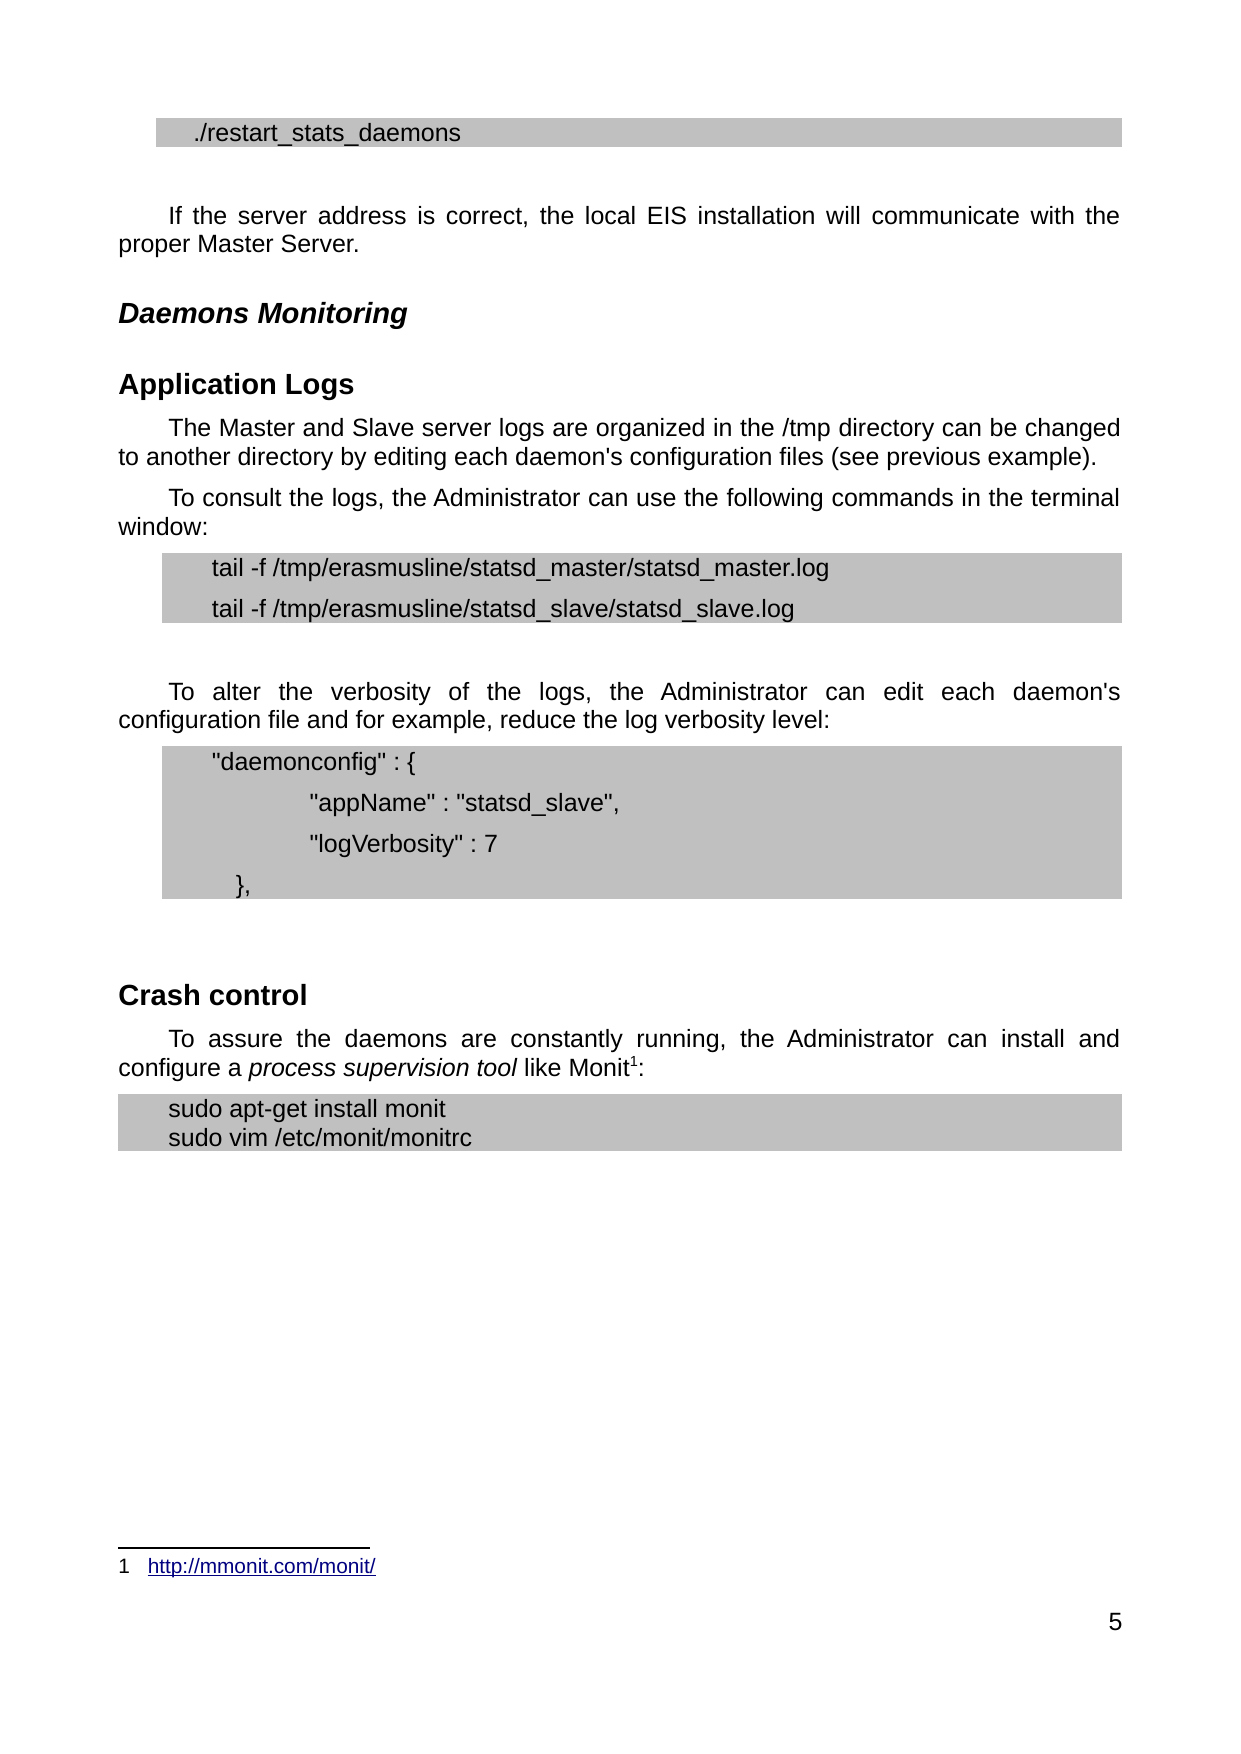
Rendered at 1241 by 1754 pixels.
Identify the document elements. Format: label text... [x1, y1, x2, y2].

text tail -f /tmp/erasmusline/statsd_master/statsd_master.log [162, 553, 1122, 581]
text sudo vim /etc/monit/monitrc [118, 1122, 1122, 1151]
list ./restart_stats_daemons [156, 118, 1122, 147]
text To consult the logs, the Administrator can use the following commands in the terminal window: [118, 483, 1122, 540]
text tail -f /tmp/erasmusline/statsd_slave/statsd_slave.log [162, 594, 1122, 623]
text "appName" : "statsd_slave", [162, 788, 1122, 816]
subtitle Crash control [118, 978, 1122, 1011]
text To alter the verbosity of the logs, the Administrator can edit each daemon's configuration file and for example, reduce the log verbosity level: [118, 676, 1122, 734]
text If the server address is correct, the local EIS installation will communicate with the proper Master Server. [118, 201, 1122, 258]
subtitle Daemons Monitoring [118, 296, 1122, 329]
text http://mmonit.com/monit/ [118, 1554, 1122, 1578]
text }, [162, 870, 1122, 899]
text "logVerbosity" : 7 [162, 829, 1122, 858]
subtitle Application Logs [118, 367, 1122, 400]
text "daemonconfig" : { [162, 746, 1122, 775]
text The Master and Slave server logs are organized in the /tmp directory can be changed to another directory by editing each daemon's configuration files (see previous example). [118, 413, 1122, 470]
text To assure the daemons are constantly running, the Administrator can install and configure a process supervision tool like Monit: [118, 1024, 1122, 1081]
text sudo apt-get install monit [118, 1094, 1122, 1122]
